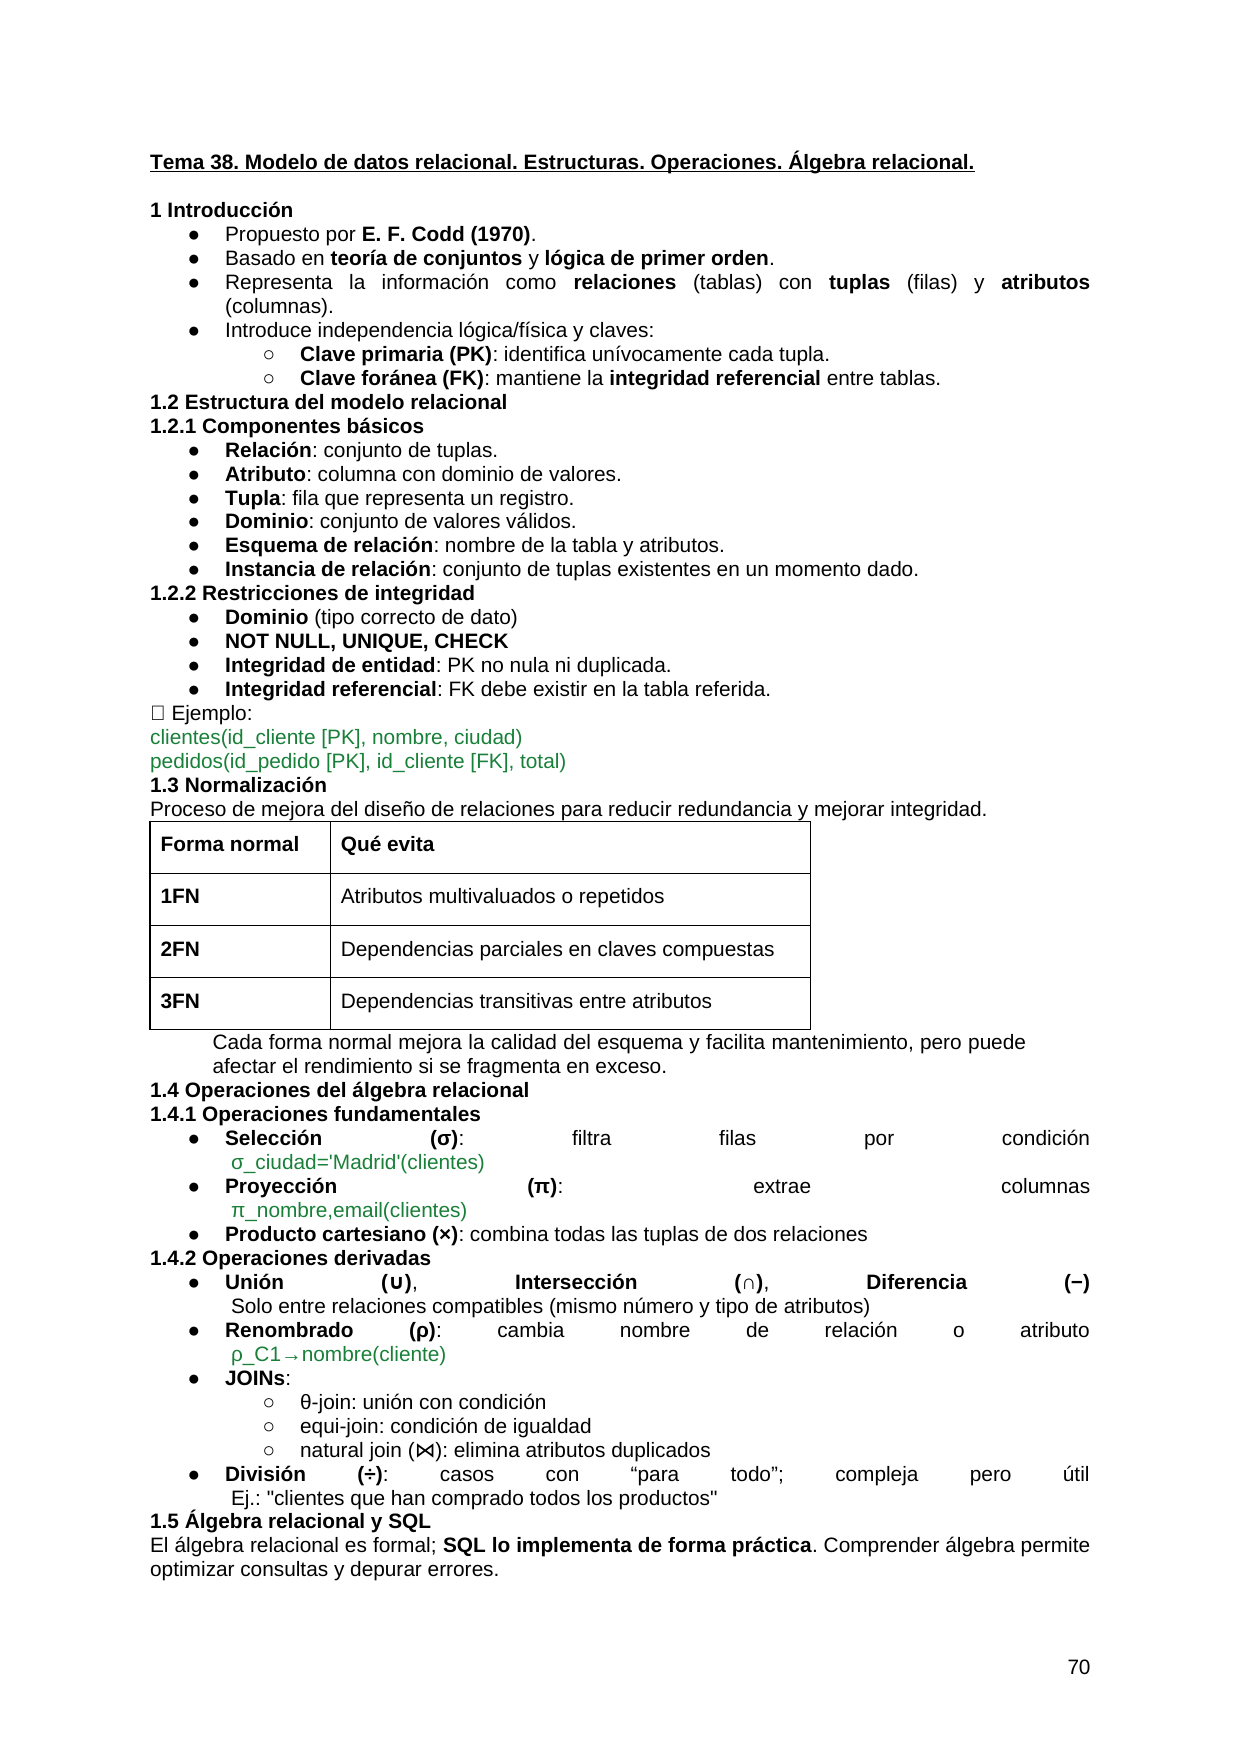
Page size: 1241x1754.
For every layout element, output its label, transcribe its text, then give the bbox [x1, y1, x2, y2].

table_cell 2FN [151, 926, 330, 977]
text 📌 Ejemplo: [150, 701, 1090, 725]
list División (÷): casos con “para todo”; compleja pero útil Ej.: "clientes que han comprado todos los productos" [187, 1461, 1090, 1509]
table_header Qué evita [331, 822, 810, 873]
list Esquema de relación: nombre de la tabla y atributos. [187, 533, 1090, 557]
list Introduce independencia lógica/física y claves: [187, 318, 1090, 342]
list Instancia de relación: conjunto de tuplas existentes en un momento dado. [187, 557, 1090, 581]
subtitle 1 Introducción [150, 198, 1090, 222]
subtitle 1.4 Operaciones del álgebra relacional [150, 1078, 1090, 1102]
list Clave primaria (PK): identifica unívocamente cada tupla. [262, 342, 1090, 366]
list Integridad de entidad: PK no nula ni duplicada. [187, 653, 1090, 677]
list Integridad referencial: FK debe existir en la tabla referida. [187, 677, 1090, 701]
text clientes(id_cliente [PK], nombre, ciudad) [150, 725, 1090, 749]
table_cell Atributos multivaluados o repetidos [331, 874, 810, 925]
subtitle 1.4.1 Operaciones fundamentales [150, 1102, 1090, 1126]
list JOINs: [187, 1366, 1090, 1389]
subtitle 1.2.1 Componentes básicos [150, 413, 1090, 437]
text Proceso de mejora del diseño de relaciones para reducir redundancia y mejorar integridad. [150, 797, 1090, 821]
list θ-join: unión con condición [262, 1389, 1090, 1413]
text pedidos(id_pedido [PK], id_cliente [FK], total) [150, 749, 1090, 773]
list Clave foránea (FK): mantiene la integridad referencial entre tablas. [262, 366, 1090, 389]
list NOT NULL, UNIQUE, CHECK [187, 629, 1090, 653]
list Relación: conjunto de tuplas. [187, 437, 1090, 461]
list Basado en teoría de conjuntos y lógica de primer orden. [187, 246, 1090, 270]
list Proyección (π): extrae columnas π_nombre,email(clientes) [187, 1174, 1090, 1222]
table_header Forma normal [151, 822, 330, 873]
table_cell 1FN [151, 874, 330, 925]
list natural join (⋈): elimina atributos duplicados [262, 1437, 1090, 1461]
list Unión (∪), Intersección (∩), Diferencia (−) Solo entre relaciones compatibles (mismo número y tipo de atributos) [187, 1270, 1090, 1318]
table_cell Dependencias parciales en claves compuestas [331, 926, 810, 977]
list Propuesto por E. F. Codd (1970). [187, 222, 1090, 246]
list Selección (σ): filtra filas por condición σ_ciudad='Madrid'(clientes) [187, 1126, 1090, 1174]
list Tupla: fila que representa un registro. [187, 485, 1090, 509]
subtitle 1.4.2 Operaciones derivadas [150, 1246, 1090, 1270]
subtitle Tema 38. Modelo de datos relacional. Estructuras. Operaciones. Álgebra relacional. [150, 150, 1090, 174]
list Dominio: conjunto de valores válidos. [187, 509, 1090, 533]
list Representa la información como relaciones (tablas) con tuplas (filas) y atributos (columnas). [187, 270, 1090, 318]
text El álgebra relacional es formal; SQL lo implementa de forma práctica. Comprender álgebra permite optimizar consultas y depurar errores. [150, 1533, 1090, 1581]
subtitle 1.2 Estructura del modelo relacional [150, 389, 1090, 413]
subtitle 1.2.2 Restricciones de integridad [150, 581, 1090, 605]
list Atributo: columna con dominio de valores. [187, 461, 1090, 485]
list Producto cartesiano (×): combina todas las tuplas de dos relaciones [187, 1222, 1090, 1246]
list Dominio (tipo correcto de dato) [187, 605, 1090, 629]
table_cell 3FN [151, 978, 330, 1029]
subtitle 1.5 Álgebra relacional y SQL [150, 1509, 1090, 1533]
table_cell Dependencias transitivas entre atributos [331, 978, 810, 1029]
list Renombrado (ρ): cambia nombre de relación o atributo ρ_C1→nombre(cliente) [187, 1318, 1090, 1366]
text Cada forma normal mejora la calidad del esquema y facilita mantenimiento, pero puede afectar el rendimiento si se fragmenta en exceso. [212, 1030, 1028, 1078]
list equi-join: condición de igualdad [262, 1413, 1090, 1437]
subtitle 1.3 Normalización [150, 773, 1090, 797]
